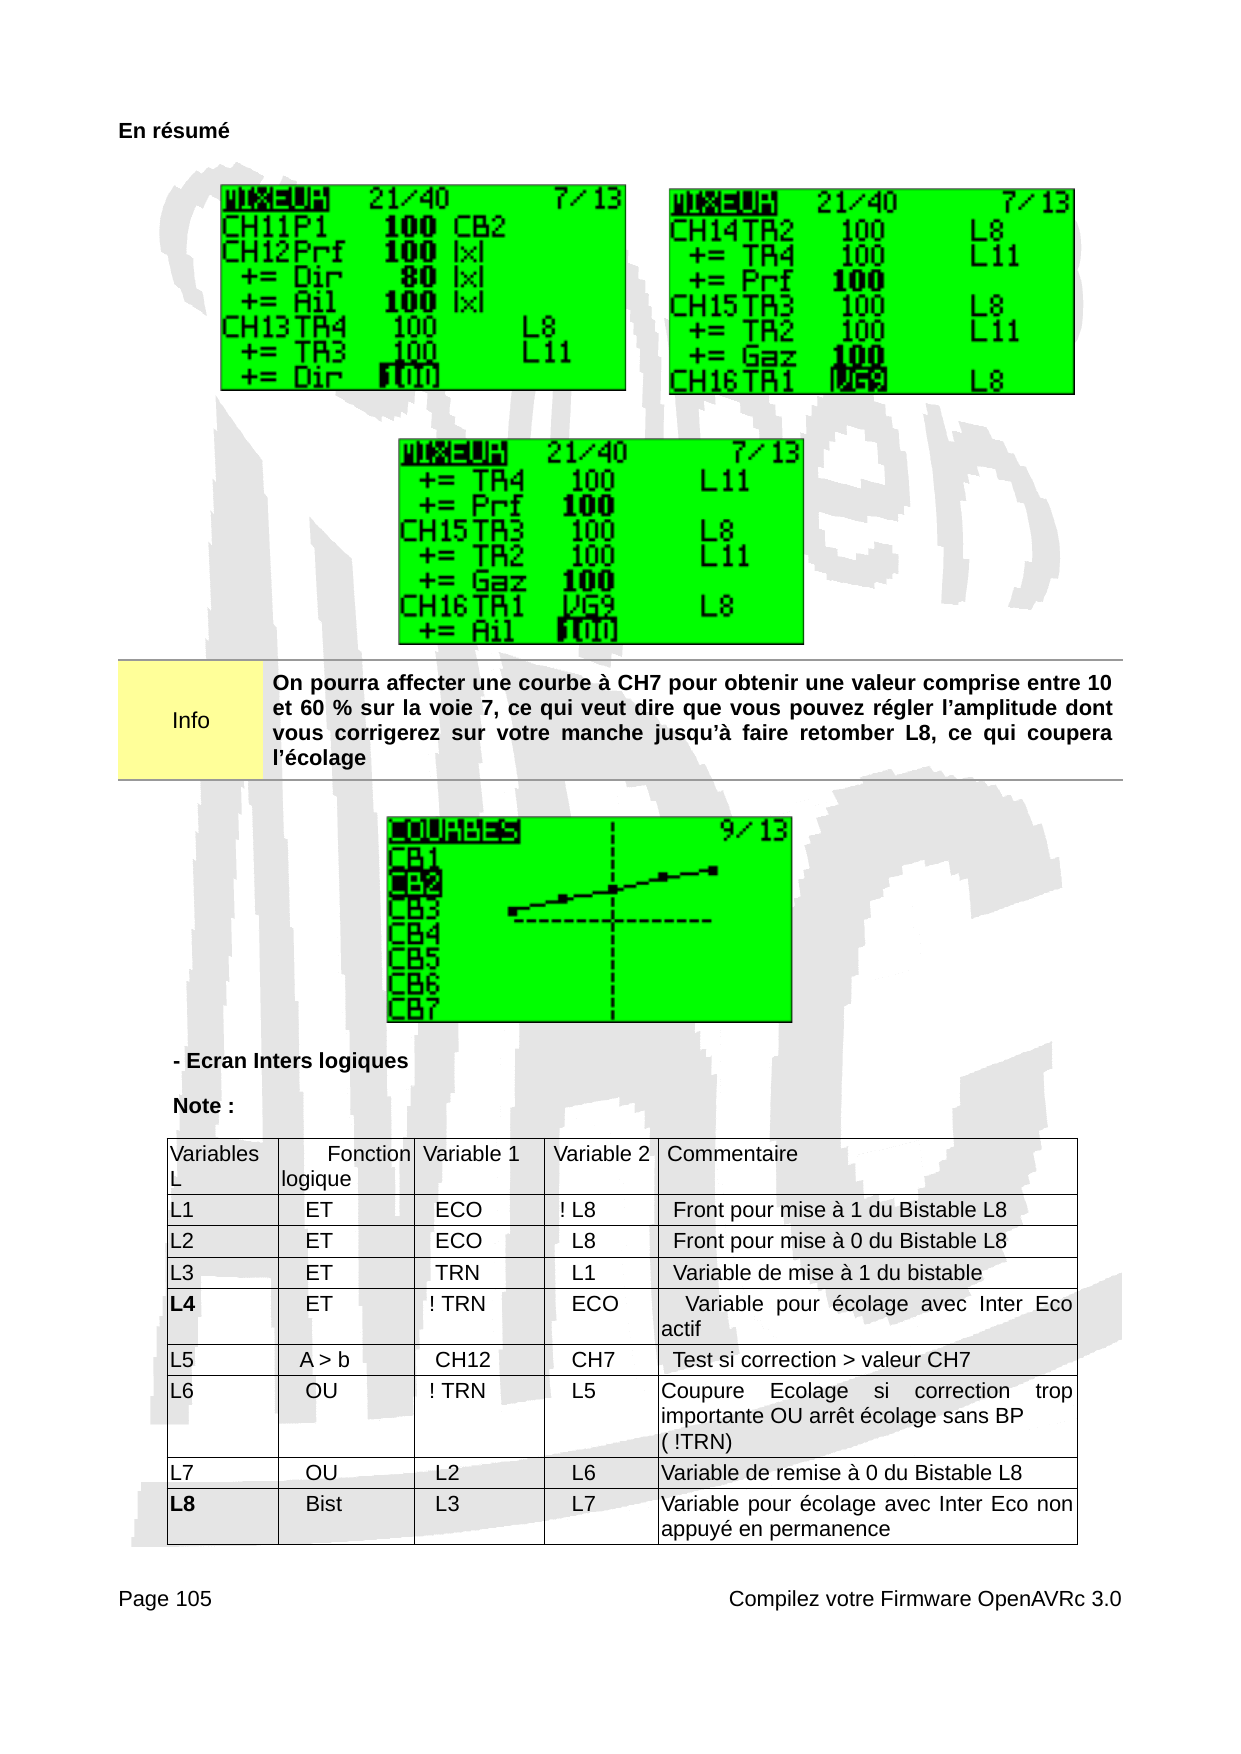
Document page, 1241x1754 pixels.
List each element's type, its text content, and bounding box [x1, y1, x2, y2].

text Note : [118, 1093, 1122, 1118]
table_cell L1 [168, 1195, 278, 1225]
table_cell L7 [168, 1458, 278, 1488]
picture [668, 188, 1075, 395]
table_cell Front pour mise à 1 du Bistable L8 [659, 1195, 1077, 1225]
table_cell Coupure Ecolage si correction trop importante OU arrêt écolage sans BP ( !TRN) [659, 1376, 1077, 1457]
table_cell ET [279, 1289, 414, 1344]
table_cell L2 [415, 1458, 544, 1488]
table_header Variable 2 [545, 1139, 658, 1194]
table_cell OU [279, 1458, 414, 1488]
text En résumé [118, 118, 1122, 143]
table_cell Variable de mise à 1 du bistable [659, 1258, 1077, 1288]
table_cell ! TRN [415, 1289, 544, 1344]
picture [386, 816, 793, 1023]
table_header Info [118, 661, 263, 779]
table_cell Variable pour écolage avec Inter Eco non appuyé en permanence [659, 1489, 1077, 1544]
table_cell L8 [545, 1226, 658, 1257]
table_cell Bist [279, 1489, 414, 1544]
table_cell ! TRN [415, 1376, 544, 1457]
table_cell ! L8 [545, 1195, 658, 1225]
table_cell L4 [168, 1289, 278, 1344]
table_cell L5 [545, 1376, 658, 1457]
table_cell ECO [545, 1289, 658, 1344]
table_cell L1 [545, 1258, 658, 1288]
table_header Fonction logique [279, 1139, 414, 1194]
table_cell ET [279, 1195, 414, 1225]
table_cell Variable pour écolage avec Inter Eco actif [659, 1289, 1077, 1344]
table_cell CH12 [415, 1345, 544, 1375]
table_cell L3 [168, 1258, 278, 1288]
table_cell TRN [415, 1258, 544, 1288]
table_cell ET [279, 1226, 414, 1257]
table_cell L7 [545, 1489, 658, 1544]
text - Ecran Inters logiques [118, 1048, 1122, 1073]
table_cell L8 [168, 1489, 278, 1544]
table_header On pourra affecter une courbe à CH7 pour obtenir une valeur comprise entre 10 et 60 % sur la voie 7, ce qui veut dire que vous pouvez régler l’amplitude dont vous corrigerez sur votre manche jusqu’à faire retomber L8, ce qui coupera l’écolage [264, 661, 1122, 779]
table_header Variable 1 [415, 1139, 544, 1194]
table_cell A > b [279, 1345, 414, 1375]
table_cell L6 [168, 1376, 278, 1457]
table_cell L2 [168, 1226, 278, 1257]
table_cell ET [279, 1258, 414, 1288]
table_cell ECO [415, 1195, 544, 1225]
picture [220, 184, 627, 391]
table_cell Front pour mise à 0 du Bistable L8 [659, 1226, 1077, 1257]
table_cell L6 [545, 1458, 658, 1488]
table_cell CH7 [545, 1345, 658, 1375]
table_cell Test si correction > valeur CH7 [659, 1345, 1077, 1375]
picture [398, 438, 805, 645]
table_cell ECO [415, 1226, 544, 1257]
table_cell L3 [415, 1489, 544, 1544]
table_cell OU [279, 1376, 414, 1457]
table_cell Variable de remise à 0 du Bistable L8 [659, 1458, 1077, 1488]
table_header Variables L [168, 1139, 278, 1194]
table_cell L5 [168, 1345, 278, 1375]
table_header Commentaire [659, 1139, 1077, 1194]
